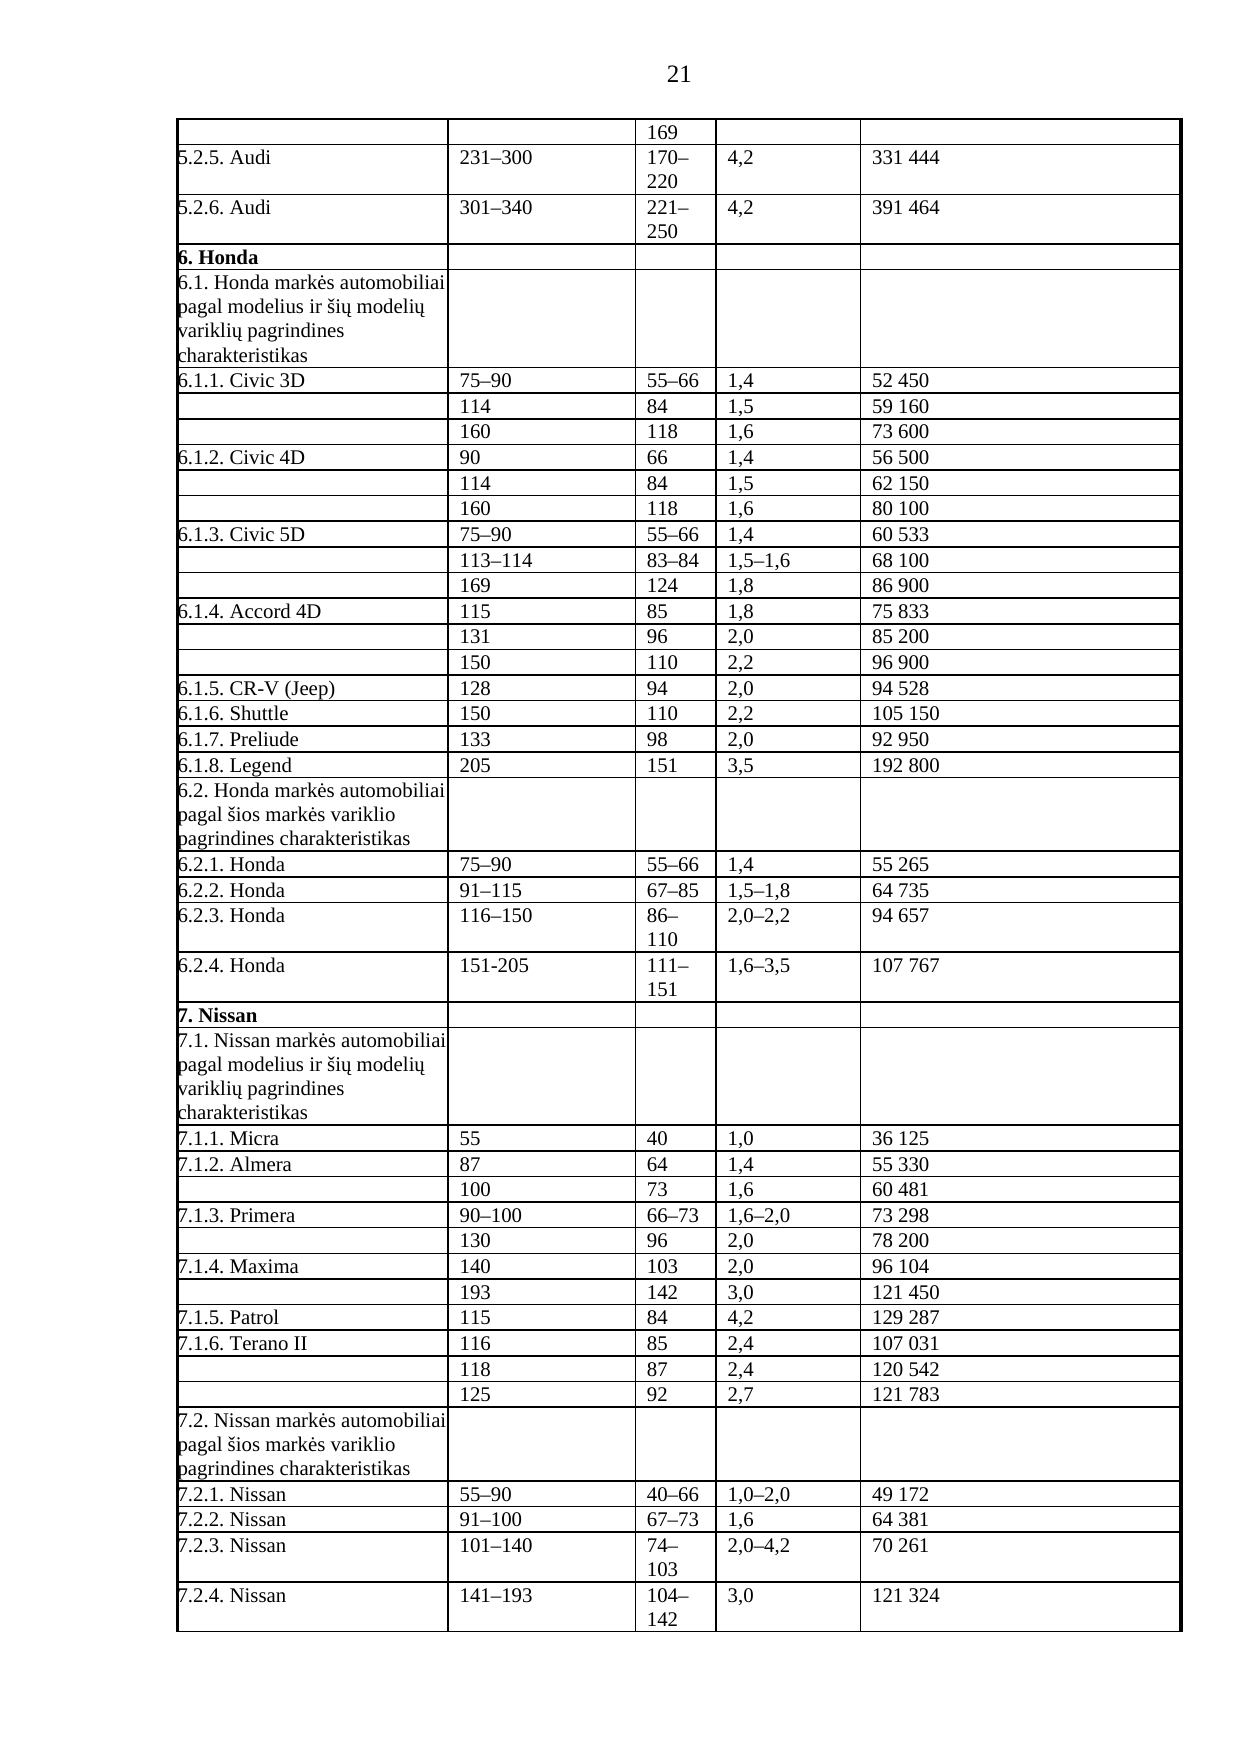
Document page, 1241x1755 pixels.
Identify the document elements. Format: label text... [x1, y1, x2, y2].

table_cell 55–66 [636, 852, 715, 876]
table_cell 6.1. Honda markės automobiliai pagal modelius ir šių modelių variklių pagrindines charakteristikas [179, 270, 447, 367]
table_cell [861, 120, 1179, 144]
table_cell 121 450 [861, 1280, 1179, 1304]
table_cell 7.1.3. Primera [179, 1203, 447, 1227]
table_cell [179, 573, 447, 597]
table_cell [861, 270, 1179, 367]
table_cell 116 [449, 1331, 635, 1355]
table_cell [717, 120, 860, 144]
table_cell 7.1.1. Micra [179, 1126, 447, 1150]
table_cell 6. Honda [179, 245, 447, 269]
table_cell 2,0–2,2 [717, 903, 860, 951]
table_cell [179, 1357, 447, 1381]
table_cell 110 [636, 701, 715, 725]
table_cell 67–73 [636, 1507, 715, 1531]
table_cell 150 [449, 701, 635, 725]
table_cell 7.2.4. Nissan [179, 1583, 447, 1631]
table_cell 107 767 [861, 953, 1179, 1001]
table_cell 391 464 [861, 195, 1179, 243]
table_cell 40–66 [636, 1482, 715, 1506]
table_cell 104–142 [636, 1583, 715, 1631]
table_cell 6.1.6. Shuttle [179, 701, 447, 725]
table_cell 131 [449, 625, 635, 648]
table_cell 141–193 [449, 1583, 635, 1631]
table_cell 6.2.3. Honda [179, 903, 447, 951]
table_cell [179, 625, 447, 648]
table_cell 3,5 [717, 753, 860, 777]
table_cell 1,5 [717, 471, 860, 495]
table_cell 2,4 [717, 1357, 860, 1381]
table_cell 73 600 [861, 420, 1179, 443]
table_cell 55 330 [861, 1152, 1179, 1176]
table_cell [179, 496, 447, 520]
table_cell [179, 1177, 447, 1201]
table_cell 6.1.5. CR-V (Jeep) [179, 676, 447, 700]
table_cell 130 [449, 1228, 635, 1252]
table_cell 85 200 [861, 625, 1179, 648]
table_cell 66–73 [636, 1203, 715, 1227]
table_cell [636, 270, 715, 367]
table_cell 231–300 [449, 145, 635, 193]
table_cell 80 100 [861, 496, 1179, 520]
table_cell [717, 1408, 860, 1480]
table_cell 40 [636, 1126, 715, 1150]
table_cell 1,0 [717, 1126, 860, 1150]
table_cell 160 [449, 496, 635, 520]
table_cell 1,5–1,6 [717, 548, 860, 572]
table_cell 169 [636, 120, 715, 144]
table_cell 94 [636, 676, 715, 700]
table_cell 107 031 [861, 1331, 1179, 1355]
table_cell 66 [636, 445, 715, 469]
table_cell 7.2.1. Nissan [179, 1482, 447, 1506]
table_cell 55 [449, 1126, 635, 1150]
table_cell 55–90 [449, 1482, 635, 1506]
table_cell 96 [636, 1228, 715, 1252]
table_cell [636, 778, 715, 850]
table_cell 7.1. Nissan markės automobiliai pagal modelius ir šių modelių variklių pagrindines charakteristikas [179, 1028, 447, 1124]
table_cell 96 900 [861, 650, 1179, 674]
table_cell [861, 245, 1179, 269]
table_cell [717, 270, 860, 367]
table_cell 2,0 [717, 1254, 860, 1278]
table_cell 120 542 [861, 1357, 1179, 1381]
table_cell [449, 1408, 635, 1480]
table_cell 75–90 [449, 852, 635, 876]
table_cell 7.1.5. Patrol [179, 1305, 447, 1329]
table_cell 3,0 [717, 1280, 860, 1304]
table_cell 114 [449, 471, 635, 495]
table_cell 115 [449, 1305, 635, 1329]
table_cell 7.2.2. Nissan [179, 1507, 447, 1531]
table_cell 60 481 [861, 1177, 1179, 1201]
table_cell 67–85 [636, 878, 715, 902]
table_cell 74–103 [636, 1533, 715, 1581]
table_cell 221–250 [636, 195, 715, 243]
table_cell 6.1.8. Legend [179, 753, 447, 777]
table_cell 116–150 [449, 903, 635, 951]
table_cell 121 783 [861, 1382, 1179, 1406]
table_cell 7.1.6. Terano II [179, 1331, 447, 1355]
table_cell [636, 1003, 715, 1027]
table_cell 169 [449, 573, 635, 597]
table_cell 62 150 [861, 471, 1179, 495]
table_cell [179, 471, 447, 495]
table_cell [179, 548, 447, 572]
table_cell 68 100 [861, 548, 1179, 572]
table_cell 6.1.4. Accord 4D [179, 599, 447, 623]
table_cell 2,7 [717, 1382, 860, 1406]
table_cell 84 [636, 471, 715, 495]
table_cell [449, 778, 635, 850]
table_cell 1,6 [717, 1177, 860, 1201]
table_cell 1,6 [717, 1507, 860, 1531]
table_cell [717, 1003, 860, 1027]
table_cell 150 [449, 650, 635, 674]
table_cell 6.1.3. Civic 5D [179, 522, 447, 546]
table_cell 2,2 [717, 650, 860, 674]
table_cell [179, 394, 447, 418]
table_cell 59 160 [861, 394, 1179, 418]
table_cell 6.1.2. Civic 4D [179, 445, 447, 469]
table_cell 92 950 [861, 727, 1179, 751]
table_cell [179, 420, 447, 443]
table_cell 94 657 [861, 903, 1179, 951]
table_cell 6.1.7. Preliude [179, 727, 447, 751]
table_cell 64 735 [861, 878, 1179, 902]
table_cell 2,0 [717, 676, 860, 700]
table_cell 170–220 [636, 145, 715, 193]
table_cell 96 [636, 625, 715, 648]
table_cell 1,4 [717, 522, 860, 546]
table_cell 101–140 [449, 1533, 635, 1581]
table_cell 84 [636, 394, 715, 418]
table_cell [179, 1280, 447, 1304]
table_cell 114 [449, 394, 635, 418]
table_cell 52 450 [861, 368, 1179, 392]
table_cell [179, 1382, 447, 1406]
table_cell [449, 120, 635, 144]
table_cell 55–66 [636, 522, 715, 546]
table_cell 73 298 [861, 1203, 1179, 1227]
table_cell [449, 1003, 635, 1027]
table_cell 70 261 [861, 1533, 1179, 1581]
table_cell 96 104 [861, 1254, 1179, 1278]
table_cell 113–114 [449, 548, 635, 572]
table_cell 86–110 [636, 903, 715, 951]
table_cell 6.2.2. Honda [179, 878, 447, 902]
table_cell 6.2.1. Honda [179, 852, 447, 876]
table_cell 192 800 [861, 753, 1179, 777]
table_cell 118 [449, 1357, 635, 1381]
table_cell 94 528 [861, 676, 1179, 700]
table_cell 1,0–2,0 [717, 1482, 860, 1506]
table_cell 3,0 [717, 1583, 860, 1631]
table_cell 1,8 [717, 573, 860, 597]
table_cell 2,0–4,2 [717, 1533, 860, 1581]
table_cell 1,4 [717, 368, 860, 392]
table_cell 91–115 [449, 878, 635, 902]
table_cell [179, 1228, 447, 1252]
table_cell 133 [449, 727, 635, 751]
table_cell 75 833 [861, 599, 1179, 623]
table_cell 75–90 [449, 522, 635, 546]
table_cell 75–90 [449, 368, 635, 392]
table_cell 103 [636, 1254, 715, 1278]
table_cell [861, 1028, 1179, 1124]
table_cell 2,4 [717, 1331, 860, 1355]
table_cell 205 [449, 753, 635, 777]
table_cell 55–66 [636, 368, 715, 392]
table_cell 111–151 [636, 953, 715, 1001]
table_cell 160 [449, 420, 635, 443]
table_cell 1,4 [717, 852, 860, 876]
table_cell 1,8 [717, 599, 860, 623]
table_cell [449, 1028, 635, 1124]
table_cell 84 [636, 1305, 715, 1329]
table_cell 5.2.5. Audi [179, 145, 447, 193]
table_cell 83–84 [636, 548, 715, 572]
table_cell 2,0 [717, 1228, 860, 1252]
table_cell 2,2 [717, 701, 860, 725]
table_cell 49 172 [861, 1482, 1179, 1506]
table_cell 92 [636, 1382, 715, 1406]
table_cell 7.1.2. Almera [179, 1152, 447, 1176]
table_cell 118 [636, 496, 715, 520]
table_cell [179, 650, 447, 674]
table_cell 7.1.4. Maxima [179, 1254, 447, 1278]
table_cell 129 287 [861, 1305, 1179, 1329]
table_cell 5.2.6. Audi [179, 195, 447, 243]
table_cell 110 [636, 650, 715, 674]
table_cell 6.2. Honda markės automobiliai pagal šios markės variklio pagrindines charakteristikas [179, 778, 447, 850]
table_cell 87 [449, 1152, 635, 1176]
table_cell 151 [636, 753, 715, 777]
table_cell 1,4 [717, 445, 860, 469]
table_cell 1,4 [717, 1152, 860, 1176]
table_cell 90 [449, 445, 635, 469]
table_cell 73 [636, 1177, 715, 1201]
table_cell 105 150 [861, 701, 1179, 725]
table_cell 36 125 [861, 1126, 1179, 1150]
table_cell 301–340 [449, 195, 635, 243]
table_cell [717, 1028, 860, 1124]
table_cell 100 [449, 1177, 635, 1201]
table_cell [861, 1408, 1179, 1480]
table_cell 91–100 [449, 1507, 635, 1531]
table_cell 124 [636, 573, 715, 597]
table_cell 142 [636, 1280, 715, 1304]
table_cell 90–100 [449, 1203, 635, 1227]
table_cell [636, 1408, 715, 1480]
table_cell 64 381 [861, 1507, 1179, 1531]
table_cell [449, 245, 635, 269]
table_cell 87 [636, 1357, 715, 1381]
table_cell 128 [449, 676, 635, 700]
table_cell 64 [636, 1152, 715, 1176]
table_cell [636, 1028, 715, 1124]
table_cell 193 [449, 1280, 635, 1304]
table_cell 1,5 [717, 394, 860, 418]
table_cell 55 265 [861, 852, 1179, 876]
table_cell 140 [449, 1254, 635, 1278]
table_cell 1,6 [717, 496, 860, 520]
table_cell 115 [449, 599, 635, 623]
table_cell [717, 778, 860, 850]
table_cell 86 900 [861, 573, 1179, 597]
table_cell 1,6–3,5 [717, 953, 860, 1001]
table_cell 1,6 [717, 420, 860, 443]
table_cell 85 [636, 599, 715, 623]
table_cell 60 533 [861, 522, 1179, 546]
table_cell 121 324 [861, 1583, 1179, 1631]
table_cell [861, 1003, 1179, 1027]
table_cell [861, 778, 1179, 850]
table_cell 1,5–1,8 [717, 878, 860, 902]
table_cell 1,6–2,0 [717, 1203, 860, 1227]
table_cell 2,0 [717, 625, 860, 648]
table_cell 7.2. Nissan markės automobiliai pagal šios markės variklio pagrindines charakteristikas [179, 1408, 447, 1480]
table_cell 6.1.1. Civic 3D [179, 368, 447, 392]
table_cell [636, 245, 715, 269]
table_cell 151-205 [449, 953, 635, 1001]
table_cell [179, 120, 447, 144]
table_cell 118 [636, 420, 715, 443]
table_cell 4,2 [717, 145, 860, 193]
table_cell [449, 270, 635, 367]
table_cell 6.2.4. Honda [179, 953, 447, 1001]
table_cell 98 [636, 727, 715, 751]
table_cell 7.2.3. Nissan [179, 1533, 447, 1581]
table_cell 4,2 [717, 195, 860, 243]
table_cell 85 [636, 1331, 715, 1355]
table_cell [717, 245, 860, 269]
table_cell 56 500 [861, 445, 1179, 469]
table_cell 78 200 [861, 1228, 1179, 1252]
table_cell 125 [449, 1382, 635, 1406]
table_cell 4,2 [717, 1305, 860, 1329]
table_cell 7. Nissan [179, 1003, 447, 1027]
table_cell 331 444 [861, 145, 1179, 193]
table_cell 2,0 [717, 727, 860, 751]
